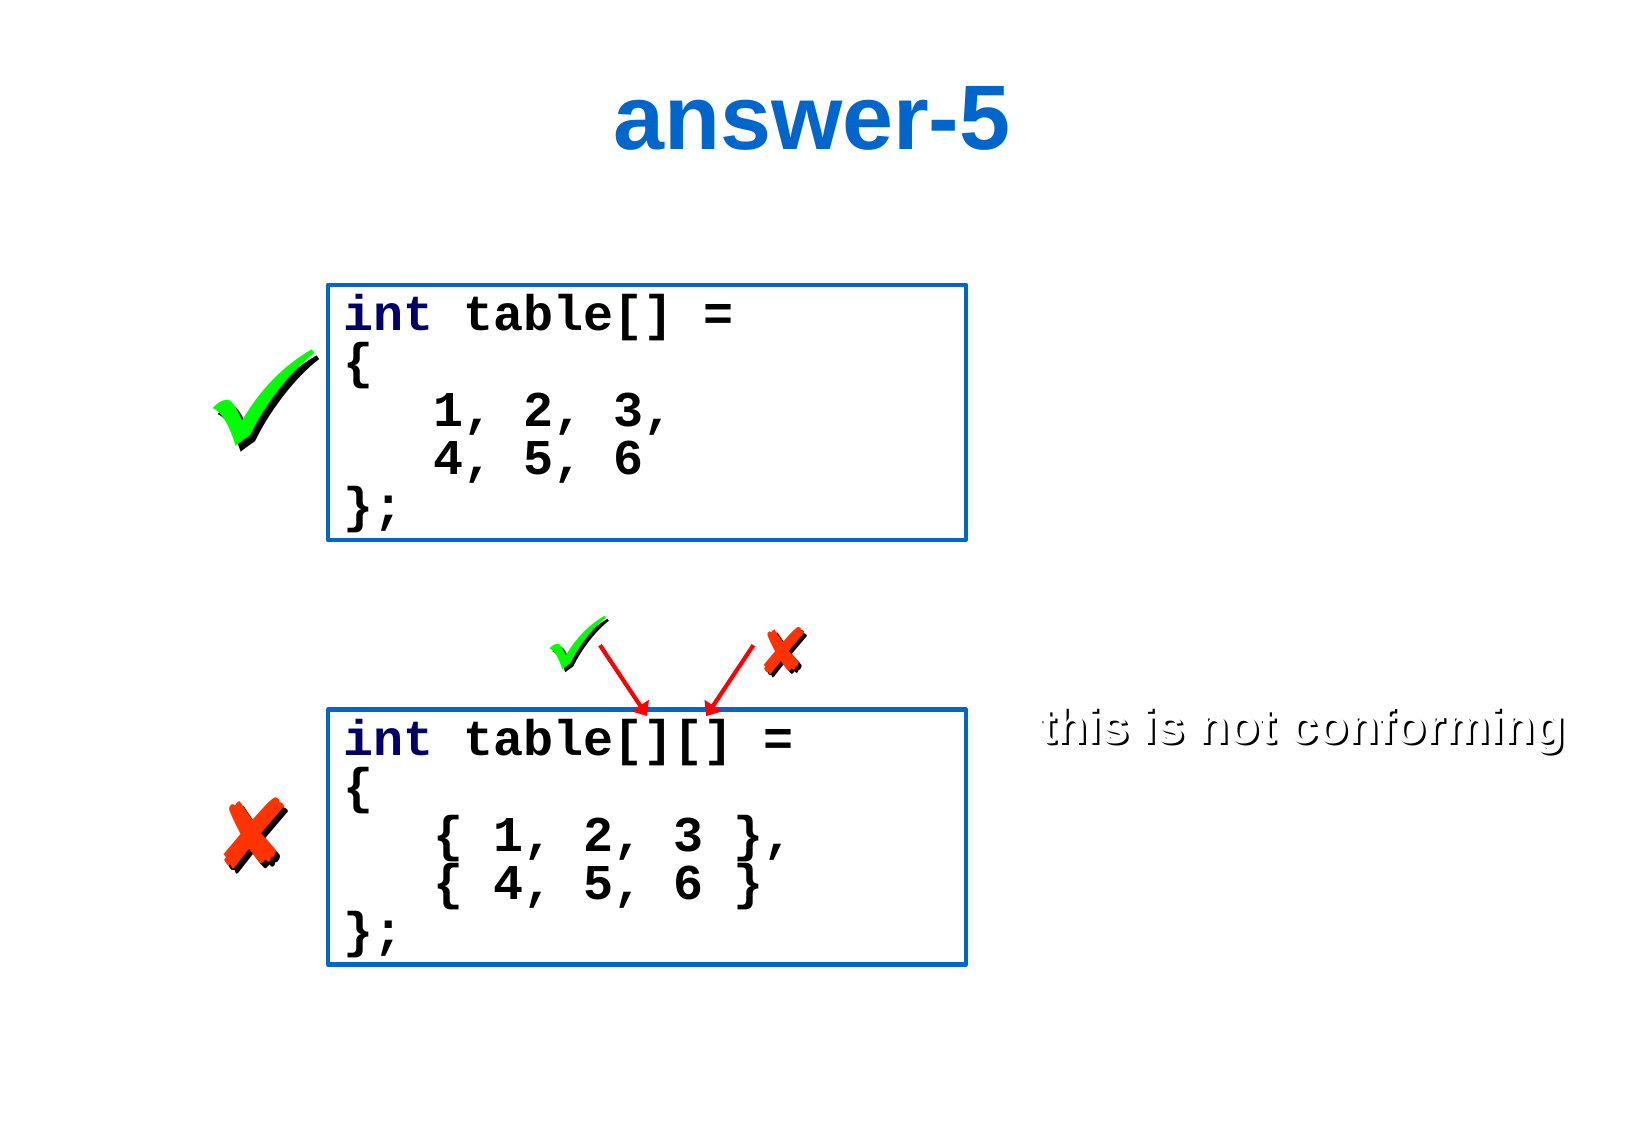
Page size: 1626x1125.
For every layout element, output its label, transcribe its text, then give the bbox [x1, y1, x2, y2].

text_box int table[] = { 1, 2, 3, 4, 5, 6 }; [328, 284, 966, 540]
text_box  [528, 589, 718, 705]
text_box int table[][] = { { 1, 2, 3 }, { 4, 5, 6 } }; [328, 709, 966, 965]
title answer-5 [147, 29, 1477, 197]
text_box this is not conforming [1024, 685, 1581, 762]
text_box  [741, 589, 885, 705]
text_box  [186, 308, 328, 503]
text_box  [197, 745, 341, 910]
